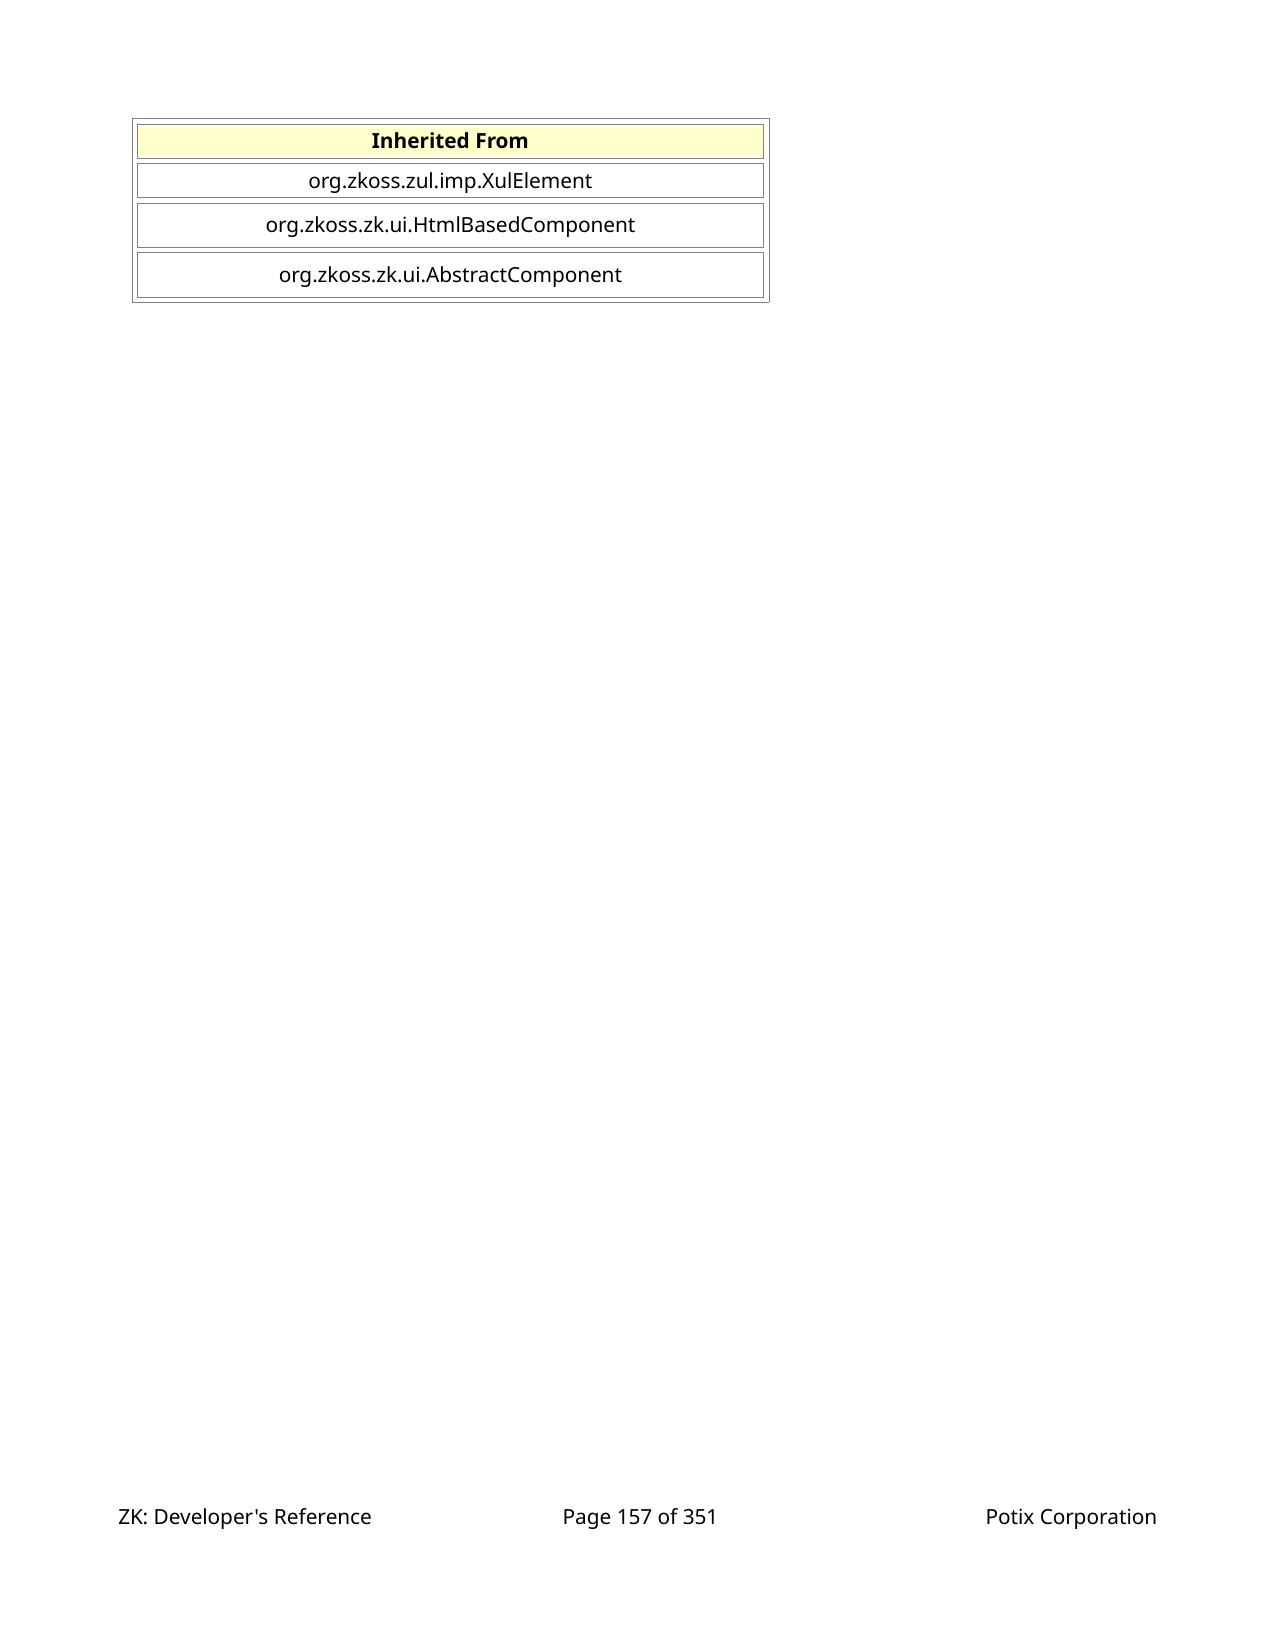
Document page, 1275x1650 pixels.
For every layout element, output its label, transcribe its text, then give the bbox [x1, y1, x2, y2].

table_header Inherited From [134, 119, 766, 158]
table_cell org.zkoss.zk.ui.AbstractComponent [134, 247, 766, 297]
table_cell org.zkoss.zk.ui.HtmlBasedComponent [134, 197, 766, 247]
table_cell org.zkoss.zul.imp.XulElement [134, 158, 766, 197]
